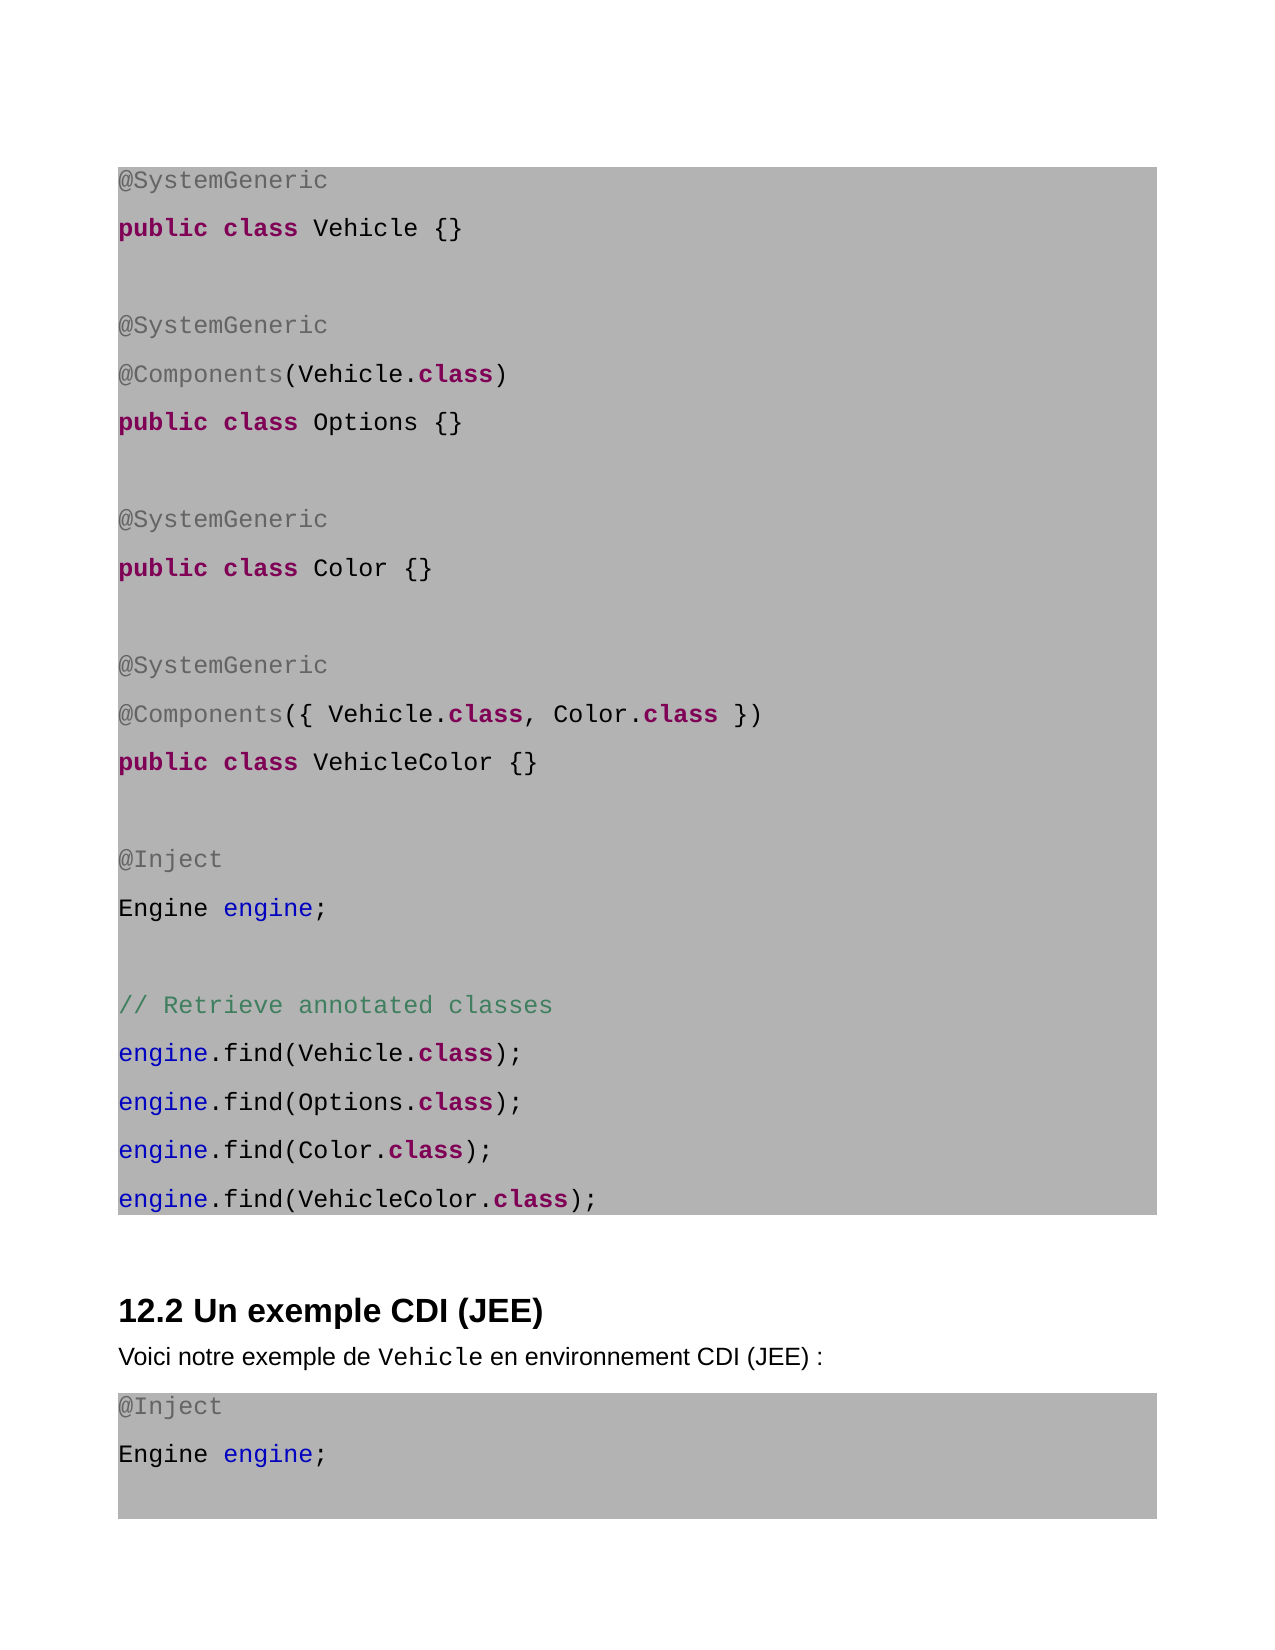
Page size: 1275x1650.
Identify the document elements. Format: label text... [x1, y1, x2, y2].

text engine.find(Vehicle.class); [118, 1041, 1157, 1069]
text Engine engine; [118, 895, 1157, 924]
text @Inject [118, 1393, 1157, 1422]
text @Components({ Vehicle.class, Color.class }) [118, 701, 1157, 729]
text Voici notre exemple de Vehicle en environnement CDI (JEE) : [118, 1342, 1157, 1372]
text public class VehicleColor {} [118, 750, 1157, 778]
subtitle Un exemple CDI (JEE) [118, 1290, 1157, 1329]
text @Inject [118, 847, 1157, 875]
text Engine engine; [118, 1442, 1157, 1470]
text public class Color {} [118, 556, 1157, 584]
text engine.find(VehicleColor.class); [118, 1187, 1157, 1215]
text @SystemGeneric [118, 313, 1157, 341]
text @SystemGeneric [118, 167, 1157, 196]
text public class Options {} [118, 410, 1157, 438]
text // Retrieve annotated classes [118, 992, 1157, 1021]
text engine.find(Options.class); [118, 1089, 1157, 1118]
text @SystemGeneric [118, 653, 1157, 681]
text @SystemGeneric [118, 507, 1157, 535]
text @Components(Vehicle.class) [118, 361, 1157, 390]
text public class Vehicle {} [118, 216, 1157, 244]
text engine.find(Color.class); [118, 1138, 1157, 1166]
